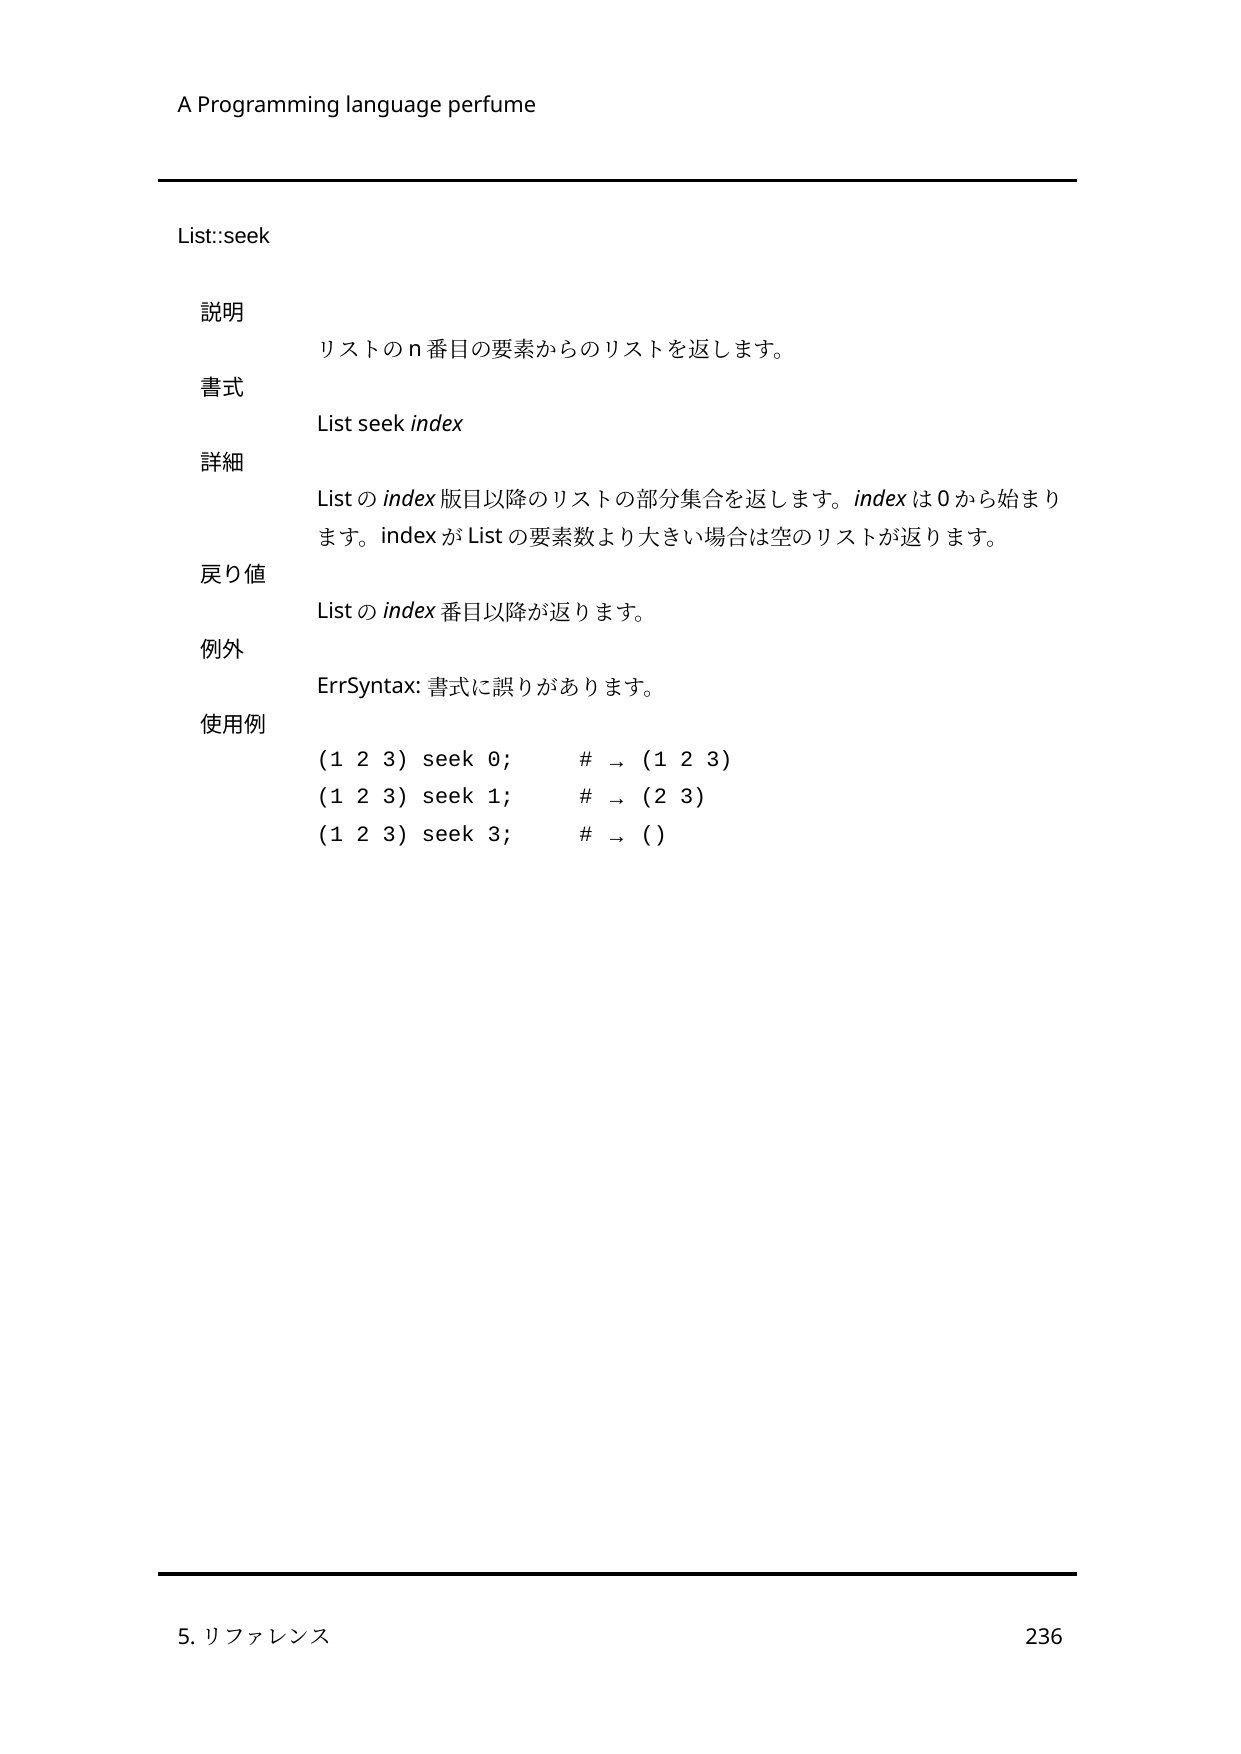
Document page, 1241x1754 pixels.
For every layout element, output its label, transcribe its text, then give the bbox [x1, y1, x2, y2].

table_cell 詳細 [200, 442, 317, 554]
table_cell 書式 [200, 367, 317, 442]
table_cell List seek index [317, 367, 1063, 442]
table_cell Listのindex版目以降のリストの部分集合を返します。indexは0から始まります。indexがListの要素数より大きい場合は空のリストが返ります。 [317, 442, 1063, 554]
table_cell 例外 [200, 629, 317, 704]
table_header 説明 [200, 292, 317, 367]
table_cell ErrSyntax: 書式に誤りがあります。 [317, 629, 1063, 704]
table_header リストのn番目の要素からのリストを返します。 [317, 292, 1063, 367]
table_cell (1 2 3) seek 0; # → (1 2 3) (1 2 3) seek 1; # → (2 3) (1 2 3) seek 3; # → () [317, 704, 1063, 854]
subtitle List::seek [177, 217, 1063, 254]
table_cell 使用例 [200, 704, 317, 854]
table_cell Listのindex番目以降が返ります。 [317, 554, 1063, 629]
table_cell 戻り値 [200, 554, 317, 629]
